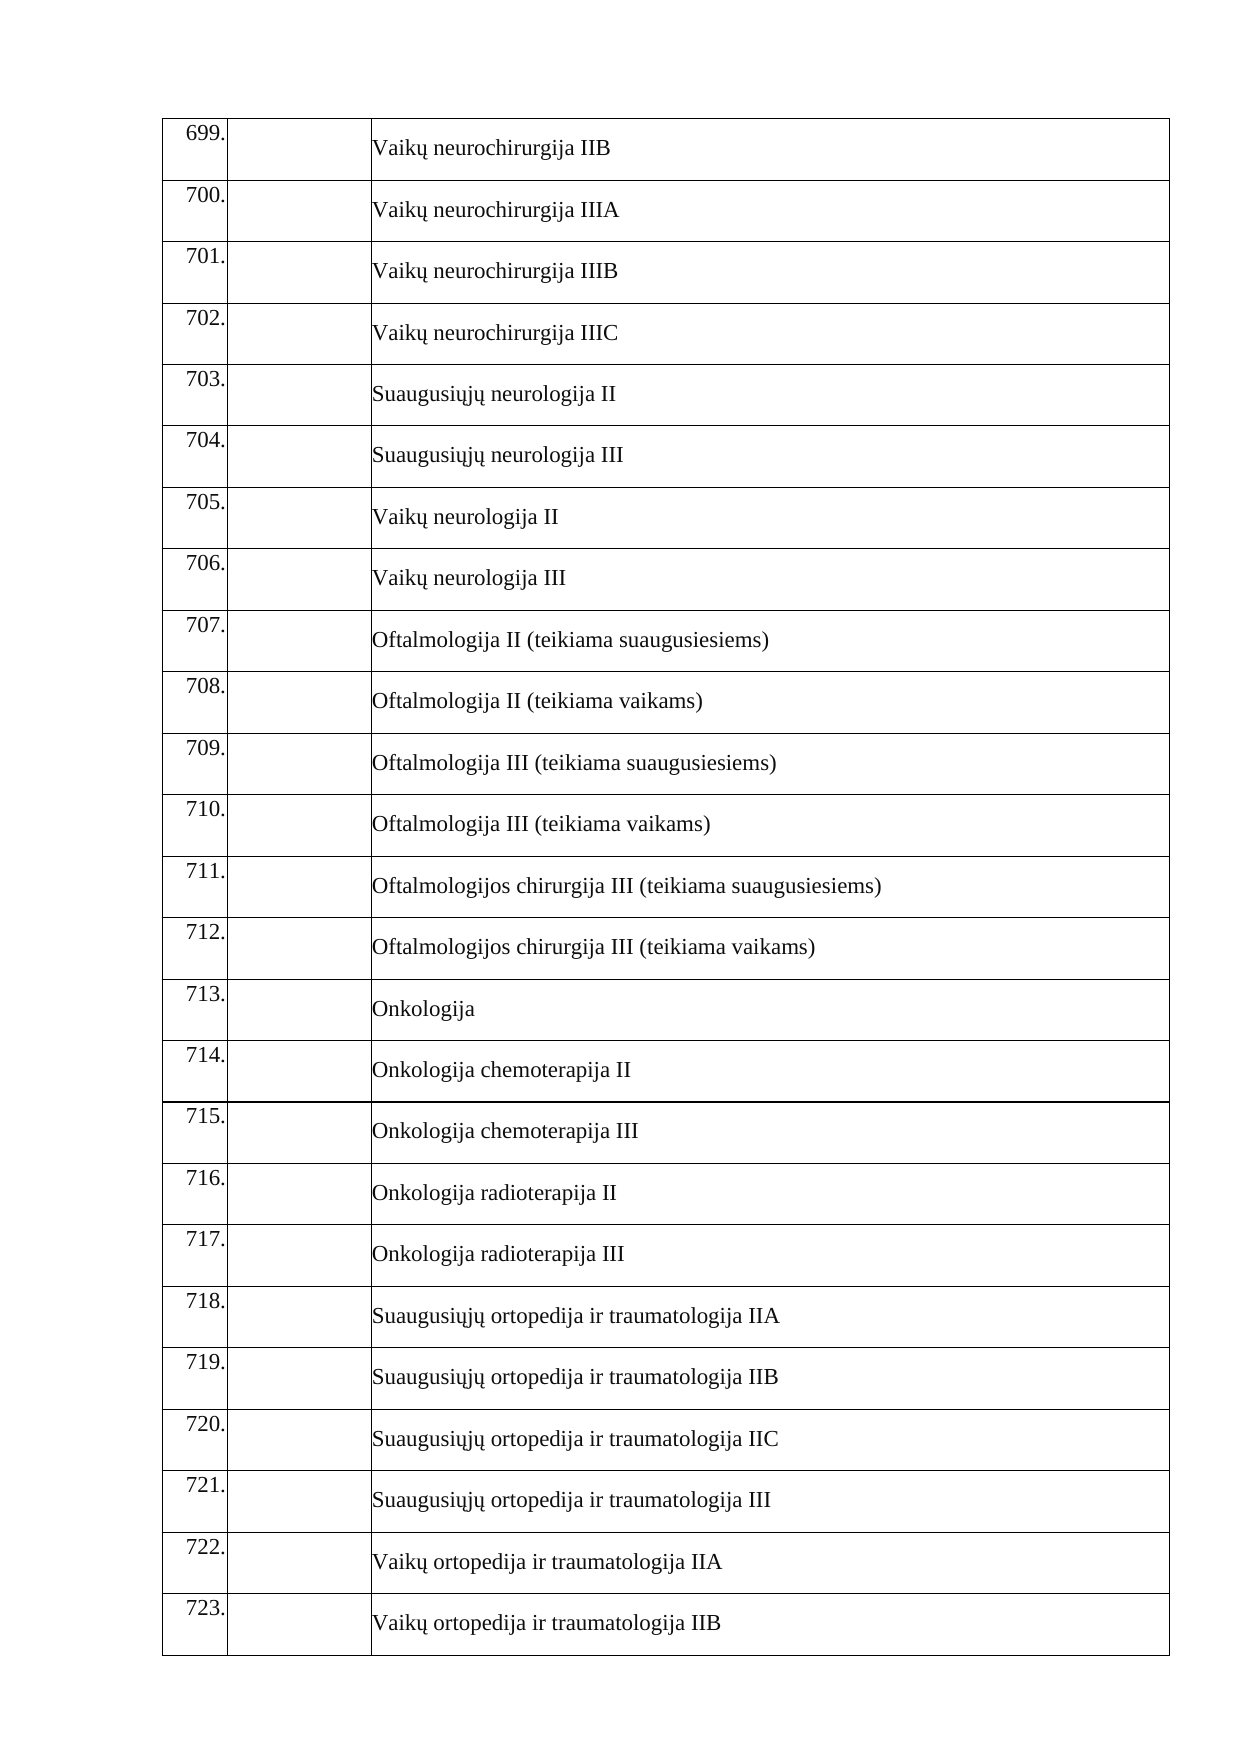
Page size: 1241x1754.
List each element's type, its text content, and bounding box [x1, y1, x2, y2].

table_cell [1198, 1101, 1215, 1163]
table_cell [228, 488, 371, 548]
table_cell [1193, 794, 1198, 856]
table_cell [1170, 917, 1188, 978]
table_cell [1198, 610, 1215, 671]
table_cell [228, 1164, 371, 1224]
table_cell 707. [163, 611, 227, 671]
table_cell [1189, 1224, 1193, 1286]
table_cell [1198, 1286, 1215, 1347]
table_cell [1189, 1470, 1193, 1532]
table_cell [1189, 303, 1193, 364]
table_cell [1198, 671, 1215, 733]
table_cell [1189, 364, 1193, 425]
table_cell Oftalmologija III (teikiama vaikams) [372, 795, 1169, 856]
table_cell [228, 426, 371, 487]
table_cell 708. [163, 672, 227, 733]
table_cell [1189, 1347, 1193, 1409]
table_cell [1170, 979, 1188, 1040]
table_cell [228, 365, 371, 425]
table_cell [1170, 1101, 1188, 1163]
table_cell [228, 980, 371, 1040]
table_cell [1198, 425, 1215, 487]
table_cell [228, 1348, 371, 1409]
table_cell [1193, 487, 1198, 548]
table_cell [1170, 303, 1188, 364]
table_cell Oftalmologija II (teikiama suaugusiesiems) [372, 611, 1169, 671]
table_cell 711. [163, 857, 227, 917]
table_cell [1198, 1409, 1215, 1470]
table_cell [1198, 1593, 1215, 1654]
table_cell 706. [163, 549, 227, 610]
table_cell 715. [163, 1103, 227, 1163]
table_cell [1170, 364, 1188, 425]
table_cell [1189, 671, 1193, 733]
table_cell [1170, 610, 1188, 671]
table_cell [1193, 180, 1198, 241]
table_cell [1189, 180, 1193, 241]
table_cell [1215, 180, 1240, 241]
table_cell [1189, 733, 1193, 794]
table_cell [1215, 1101, 1240, 1163]
table_cell [1189, 917, 1193, 978]
table_cell [1189, 487, 1193, 548]
table_cell [1193, 917, 1198, 978]
table_cell [1170, 1347, 1188, 1409]
table_cell [1193, 1347, 1198, 1409]
table_cell Suaugusiųjų ortopedija ir traumatologija IIB [372, 1348, 1169, 1409]
table_cell Oftalmologijos chirurgija III (teikiama suaugusiesiems) [372, 857, 1169, 917]
table_cell [1189, 241, 1193, 302]
table_cell [1170, 794, 1188, 856]
table_cell [1193, 671, 1198, 733]
table_cell Vaikų neurochirurgija IIB [372, 119, 1169, 179]
table_cell Vaikų ortopedija ir traumatologija IIA [372, 1533, 1169, 1593]
table_cell [1170, 1593, 1188, 1654]
table_cell [1193, 1163, 1198, 1224]
table_cell [1189, 1409, 1193, 1470]
table_cell [228, 1041, 371, 1101]
table_cell Onkologija chemoterapija III [372, 1103, 1169, 1163]
table_cell [228, 1103, 371, 1163]
table_cell [228, 242, 371, 302]
table_cell [228, 857, 371, 917]
table_cell [1193, 1101, 1198, 1163]
table_cell [1215, 1163, 1240, 1224]
table_cell 702. [163, 304, 227, 364]
table_cell [1170, 548, 1188, 610]
table_cell [1170, 1224, 1188, 1286]
table_cell [228, 672, 371, 733]
table_cell [1198, 118, 1215, 179]
table_cell [1198, 733, 1215, 794]
table_cell [228, 1471, 371, 1532]
table_cell 700. [163, 181, 227, 241]
table_cell [1170, 733, 1188, 794]
table_cell [1189, 856, 1193, 917]
table_cell [228, 1410, 371, 1470]
table_cell Oftalmologija II (teikiama vaikams) [372, 672, 1169, 733]
table_cell [1215, 303, 1240, 364]
table_cell [1198, 794, 1215, 856]
table_cell 721. [163, 1471, 227, 1532]
table_cell [1170, 1409, 1188, 1470]
table_cell [1198, 364, 1215, 425]
table_cell 701. [163, 242, 227, 302]
table_cell 718. [163, 1287, 227, 1347]
table_cell [1189, 548, 1193, 610]
table_cell [228, 119, 371, 179]
table_cell [1215, 856, 1240, 917]
table_cell Suaugusiųjų neurologija III [372, 426, 1169, 487]
table_cell Onkologija radioterapija II [372, 1164, 1169, 1224]
table_cell [1215, 671, 1240, 733]
table_cell Suaugusiųjų neurologija II [372, 365, 1169, 425]
table_cell [1198, 303, 1215, 364]
table_cell 709. [163, 734, 227, 794]
table_cell Suaugusiųjų ortopedija ir traumatologija IIA [372, 1287, 1169, 1347]
table_cell [1189, 1163, 1193, 1224]
table_cell [1193, 364, 1198, 425]
table_cell Oftalmologijos chirurgija III (teikiama vaikams) [372, 918, 1169, 978]
table_cell [1189, 1040, 1193, 1101]
table_cell [1215, 610, 1240, 671]
table_cell Vaikų neurologija III [372, 549, 1169, 610]
table_cell [1170, 1470, 1188, 1532]
table_cell [1170, 1286, 1188, 1347]
table_cell [1198, 1224, 1215, 1286]
table_cell [1189, 425, 1193, 487]
table_cell 716. [163, 1164, 227, 1224]
table_cell [1193, 1470, 1198, 1532]
table_cell [1198, 1040, 1215, 1101]
table_cell 720. [163, 1410, 227, 1470]
table_cell [1193, 1286, 1198, 1347]
table_cell [1193, 1593, 1198, 1654]
table_cell 705. . [163, 488, 227, 548]
table_cell 713. [163, 980, 227, 1040]
table_cell [228, 1594, 371, 1654]
table_cell [1215, 733, 1240, 794]
table_cell [1170, 241, 1188, 302]
table_cell [1193, 1409, 1198, 1470]
table_cell [1189, 1286, 1193, 1347]
table_cell [1198, 1470, 1215, 1532]
table_cell [1189, 118, 1193, 179]
table_cell [1193, 733, 1198, 794]
table_cell [1170, 118, 1188, 179]
table_cell [1193, 1224, 1198, 1286]
table_cell [1215, 1532, 1240, 1593]
table_cell [1215, 1224, 1240, 1286]
table_cell [1198, 917, 1215, 978]
table_cell [1189, 794, 1193, 856]
table_cell [1193, 548, 1198, 610]
table_cell [1170, 1040, 1188, 1101]
table_cell Oftalmologija III (teikiama suaugusiesiems) [372, 734, 1169, 794]
table_cell [1193, 118, 1198, 179]
table_cell [1170, 180, 1188, 241]
table_cell [228, 1287, 371, 1347]
table_cell [228, 1225, 371, 1286]
table_cell 704. [163, 426, 227, 487]
table_cell [1198, 241, 1215, 302]
table_cell [1215, 979, 1240, 1040]
table_cell [1193, 303, 1198, 364]
table_cell [1215, 118, 1240, 179]
table_cell [1198, 180, 1215, 241]
table_cell [228, 1533, 371, 1593]
table_cell [1170, 425, 1188, 487]
table_cell [1198, 1532, 1215, 1593]
table_cell [1193, 856, 1198, 917]
table_cell [1198, 856, 1215, 917]
table_cell Vaikų ortopedija ir traumatologija IIB [372, 1594, 1169, 1654]
table_cell [1189, 1532, 1193, 1593]
table_cell [1215, 1409, 1240, 1470]
table_cell Suaugusiųjų ortopedija ir traumatologija IIC [372, 1410, 1169, 1470]
table_cell Suaugusiųjų ortopedija ir traumatologija III [372, 1471, 1169, 1532]
table_cell [1215, 1286, 1240, 1347]
table_cell [1215, 425, 1240, 487]
table_cell [1193, 241, 1198, 302]
table_cell 710. [163, 795, 227, 856]
table_cell [228, 734, 371, 794]
table_cell 712. [163, 918, 227, 978]
table_cell [1170, 1532, 1188, 1593]
table_cell 699. . [163, 119, 227, 179]
table_cell Onkologija chemoterapija II [372, 1041, 1169, 1101]
table_cell 723. [163, 1594, 227, 1654]
table_cell [1193, 1040, 1198, 1101]
table_cell [1198, 1347, 1215, 1409]
table_cell 714. [163, 1041, 227, 1101]
table_cell [1215, 794, 1240, 856]
table_cell Vaikų neurochirurgija IIIA [372, 181, 1169, 241]
table_cell [228, 611, 371, 671]
table_cell 717. [163, 1225, 227, 1286]
table_cell [1215, 548, 1240, 610]
table_cell [1215, 917, 1240, 978]
table_cell [228, 181, 371, 241]
table_cell [1215, 1347, 1240, 1409]
table_cell [1193, 610, 1198, 671]
table_cell 719. [163, 1348, 227, 1409]
table_cell 722. [163, 1533, 227, 1593]
table_cell [1189, 610, 1193, 671]
table_cell Onkologija [372, 980, 1169, 1040]
table_cell [1193, 1532, 1198, 1593]
table_cell [1198, 1163, 1215, 1224]
table_cell [228, 304, 371, 364]
table_cell [1198, 979, 1215, 1040]
table_cell [1189, 979, 1193, 1040]
table_cell [1170, 671, 1188, 733]
table_cell [1193, 979, 1198, 1040]
table_cell [1215, 1593, 1240, 1654]
table_cell [228, 918, 371, 978]
table_cell [1215, 1040, 1240, 1101]
table_cell Vaikų neurologija II [372, 488, 1169, 548]
table_cell [1170, 1163, 1188, 1224]
table_cell [1215, 364, 1240, 425]
table_cell [1189, 1593, 1193, 1654]
table_cell [1189, 1101, 1193, 1163]
table_cell [1215, 241, 1240, 302]
table_cell [1198, 487, 1215, 548]
table_cell [1170, 856, 1188, 917]
table_cell 703. [163, 365, 227, 425]
table_cell [1170, 487, 1188, 548]
table_cell [1215, 1470, 1240, 1532]
table_cell [1198, 548, 1215, 610]
table_cell [228, 795, 371, 856]
table_cell [1193, 425, 1198, 487]
table_cell [1215, 487, 1240, 548]
table_cell Vaikų neurochirurgija IIIB [372, 242, 1169, 302]
table_cell Vaikų neurochirurgija IIIC [372, 304, 1169, 364]
table_cell [228, 549, 371, 610]
table_cell Onkologija radioterapija III [372, 1225, 1169, 1286]
